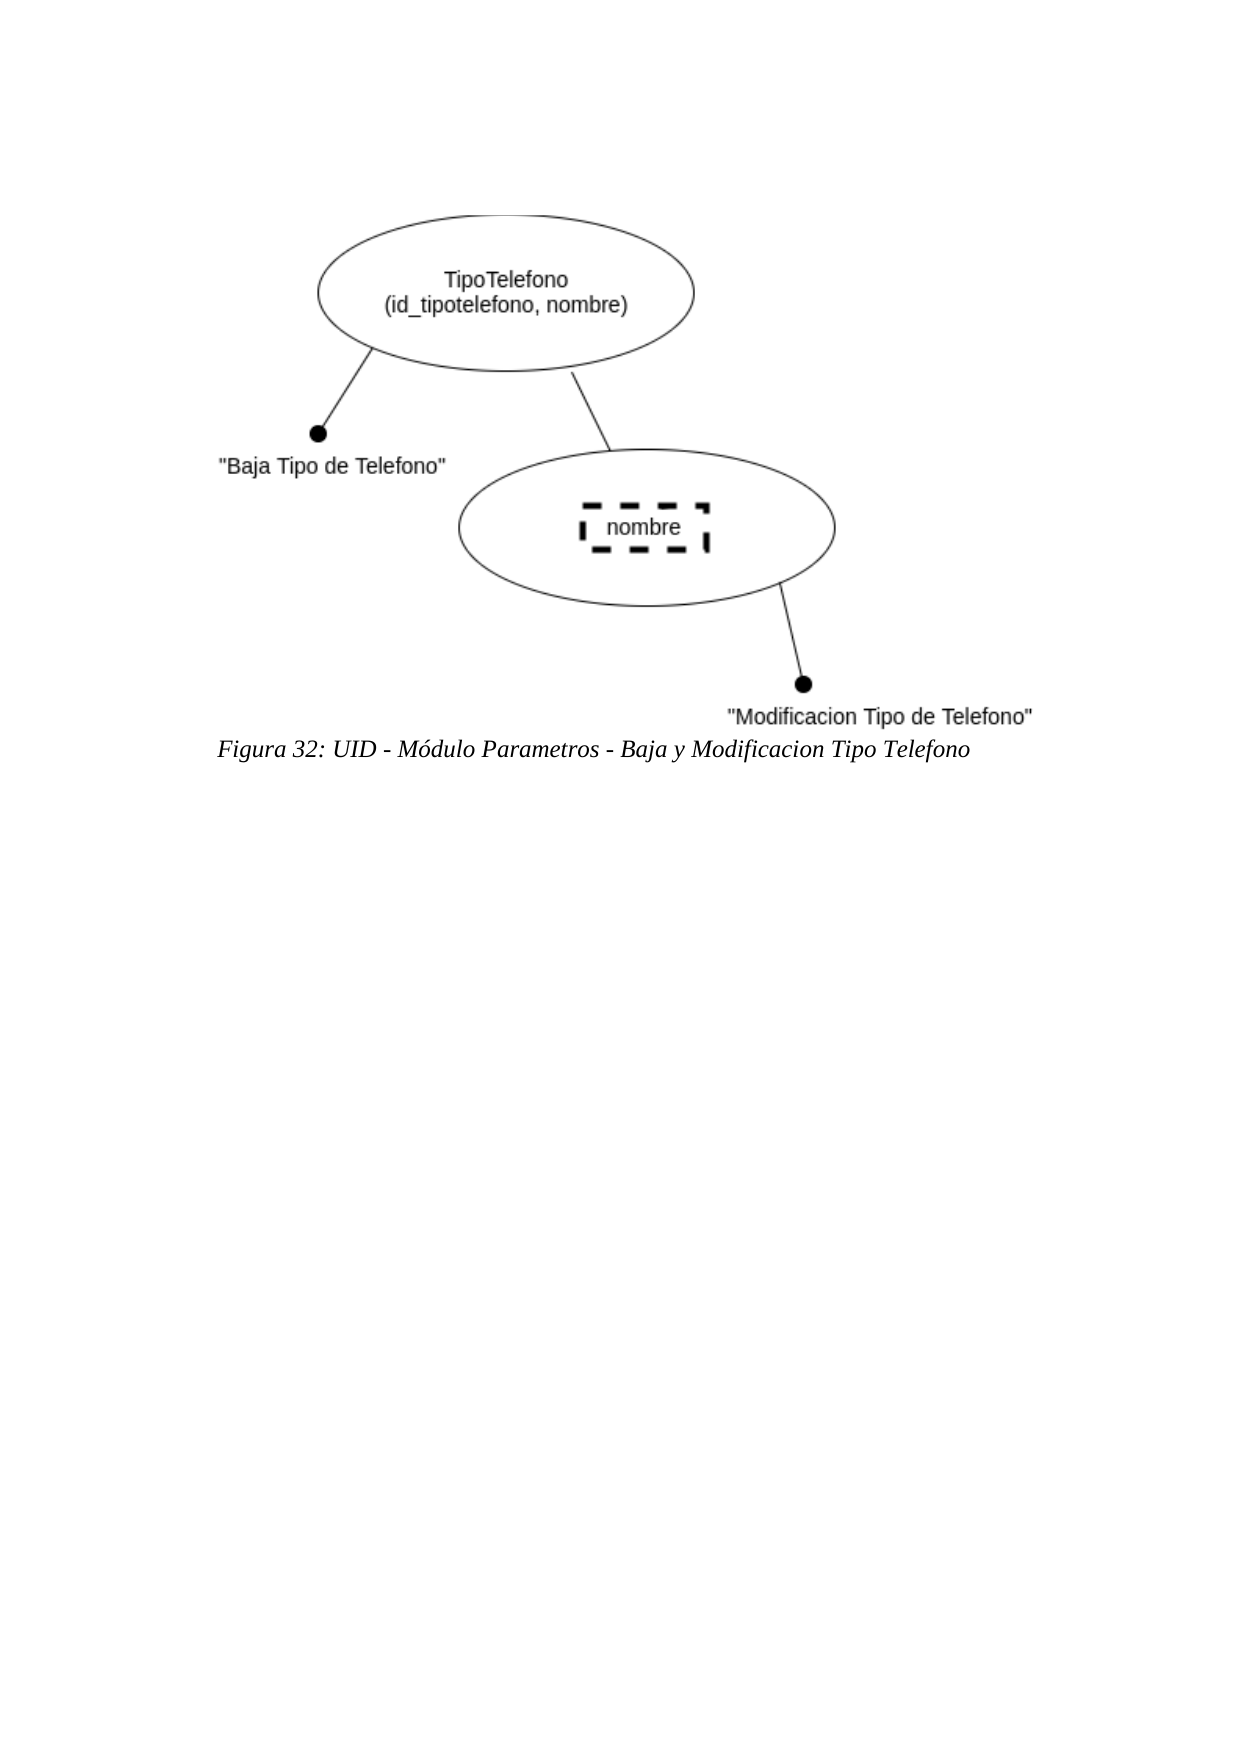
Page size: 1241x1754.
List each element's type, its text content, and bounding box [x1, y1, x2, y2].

picture [217, 215, 1055, 734]
text Figura 32: UID - Módulo Parametros - Baja y Modificacion Tipo Telefono [217, 734, 1054, 762]
